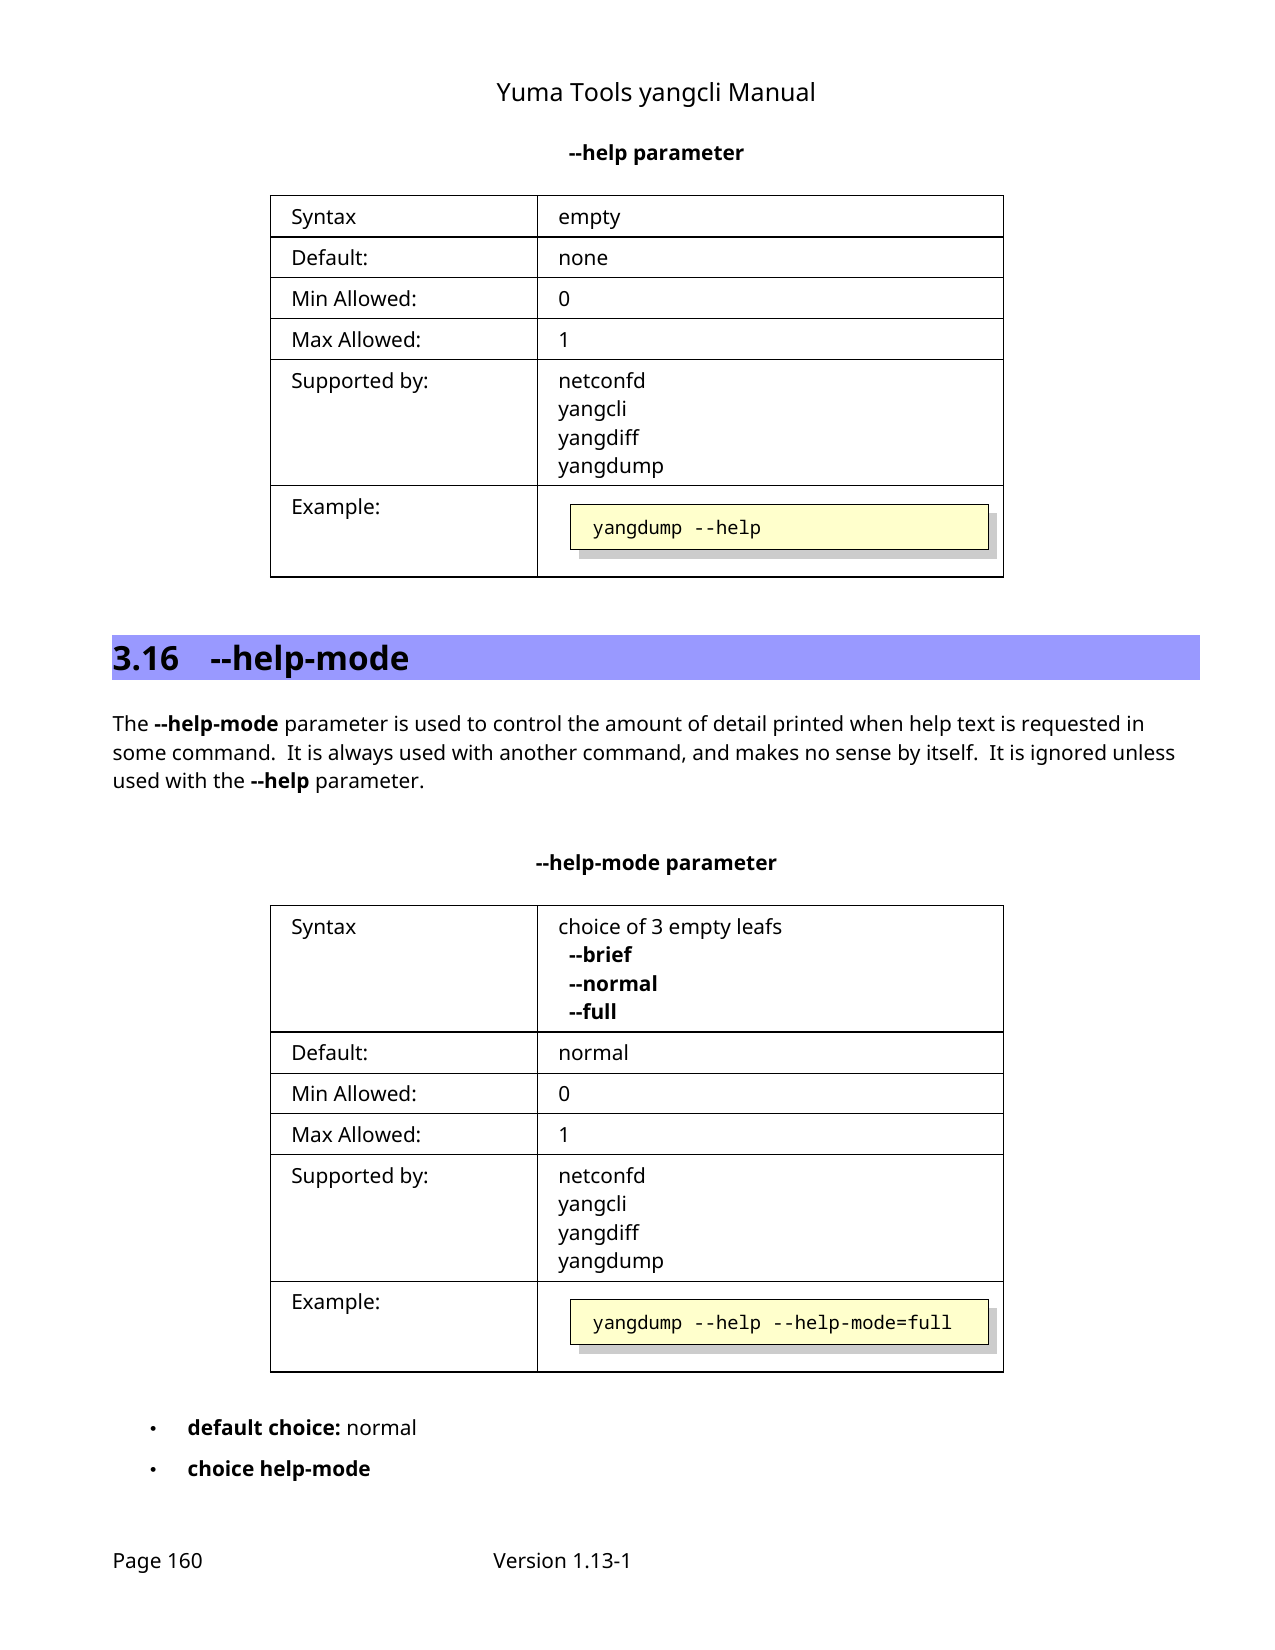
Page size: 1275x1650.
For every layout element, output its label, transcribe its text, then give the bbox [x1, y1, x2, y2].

table_header choice of 3 empty leafs --brief --normal --full [538, 906, 1003, 1031]
table_cell 0 [538, 278, 1003, 318]
table_cell Default: [271, 1033, 537, 1072]
table_cell 0 [538, 1074, 1003, 1113]
table_cell normal [538, 1033, 1003, 1072]
table_header Syntax [271, 196, 537, 236]
table_cell Supported by: [271, 360, 537, 485]
table_cell netconfd yangcli yangdiff yangdump [538, 360, 1003, 485]
table_cell yangdump --help --help-mode=full [538, 1282, 1003, 1371]
table_cell Example: [271, 486, 537, 576]
table_cell netconfd yangcli yangdiff yangdump [538, 1155, 1003, 1281]
table_header Syntax [271, 906, 537, 1031]
table_header empty [538, 196, 1003, 236]
subtitle --help-mode [112, 635, 1200, 680]
list default choice: normal [150, 1413, 1200, 1442]
table_cell 1 [538, 319, 1003, 359]
table_cell Example: [271, 1282, 537, 1371]
table_cell Max Allowed: [271, 1114, 537, 1154]
table_cell yangdump --help [538, 486, 1003, 576]
table_cell Max Allowed: [271, 319, 537, 359]
table_cell Min Allowed: [271, 278, 537, 318]
table_cell 1 [538, 1114, 1003, 1154]
table_cell none [538, 238, 1003, 277]
table_cell Min Allowed: [271, 1074, 537, 1113]
subtitle --help-mode parameter [127, 848, 1185, 877]
table_cell Supported by: [271, 1155, 537, 1281]
subtitle --help parameter [127, 138, 1185, 167]
list choice help-mode [150, 1454, 1200, 1483]
text The --help-mode parameter is used to control the amount of detail printed when help text is requested in some command. It is always used with another command, and makes no sense by itself. It is ignored unless used with the --help parameter. [112, 709, 1200, 795]
table_cell Default: [271, 238, 537, 277]
